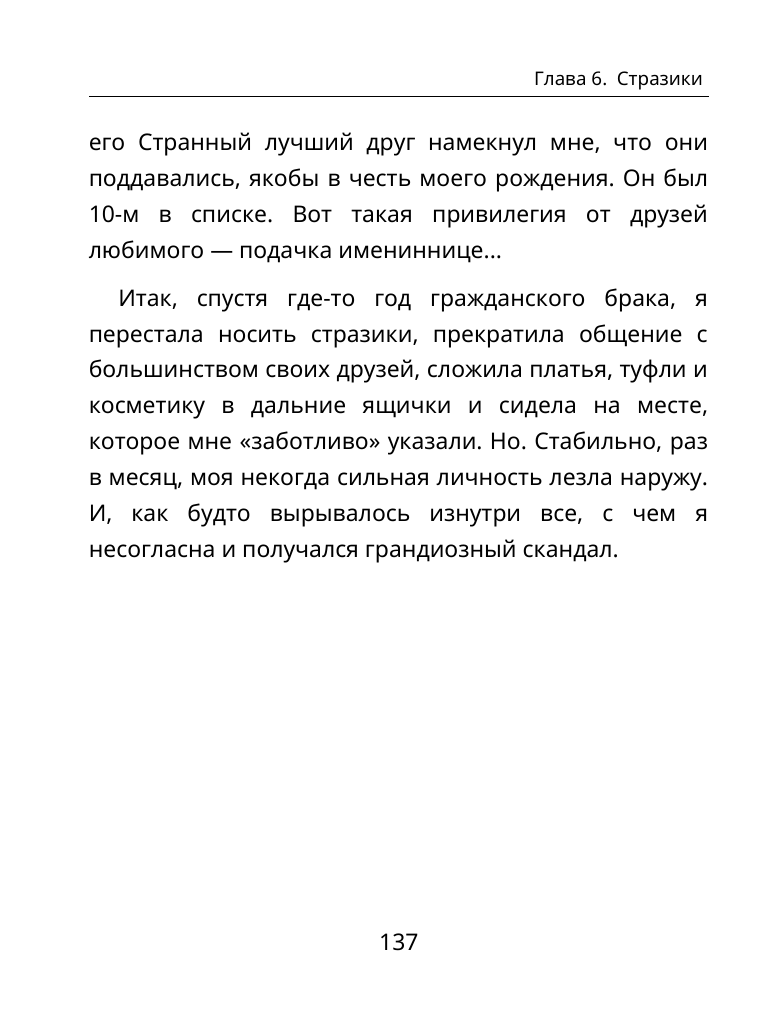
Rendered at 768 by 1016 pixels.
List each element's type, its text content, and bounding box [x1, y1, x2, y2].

text его Странный лучший друг намекнул мне, что они поддавались, якобы в честь моего рождения. Он был 10-м в списке. Вот такая привилегия от друзей любимого — подачка имениннице... [88, 126, 709, 265]
text Итак, спустя где-то год гражданского брака, я перестала носить стразики, прекратила общение с большинством своих друзей, сложила платья, туфли и косметику в дальние ящички и сидела на месте, которое мне «заботливо» указали. Но. Стабильно, раз в месяц, моя некогда сильная личность лезла наружу. И, как будто вырывалось изнутри все, с чем я несогласна и получался грандиозный скандал. [88, 282, 709, 564]
